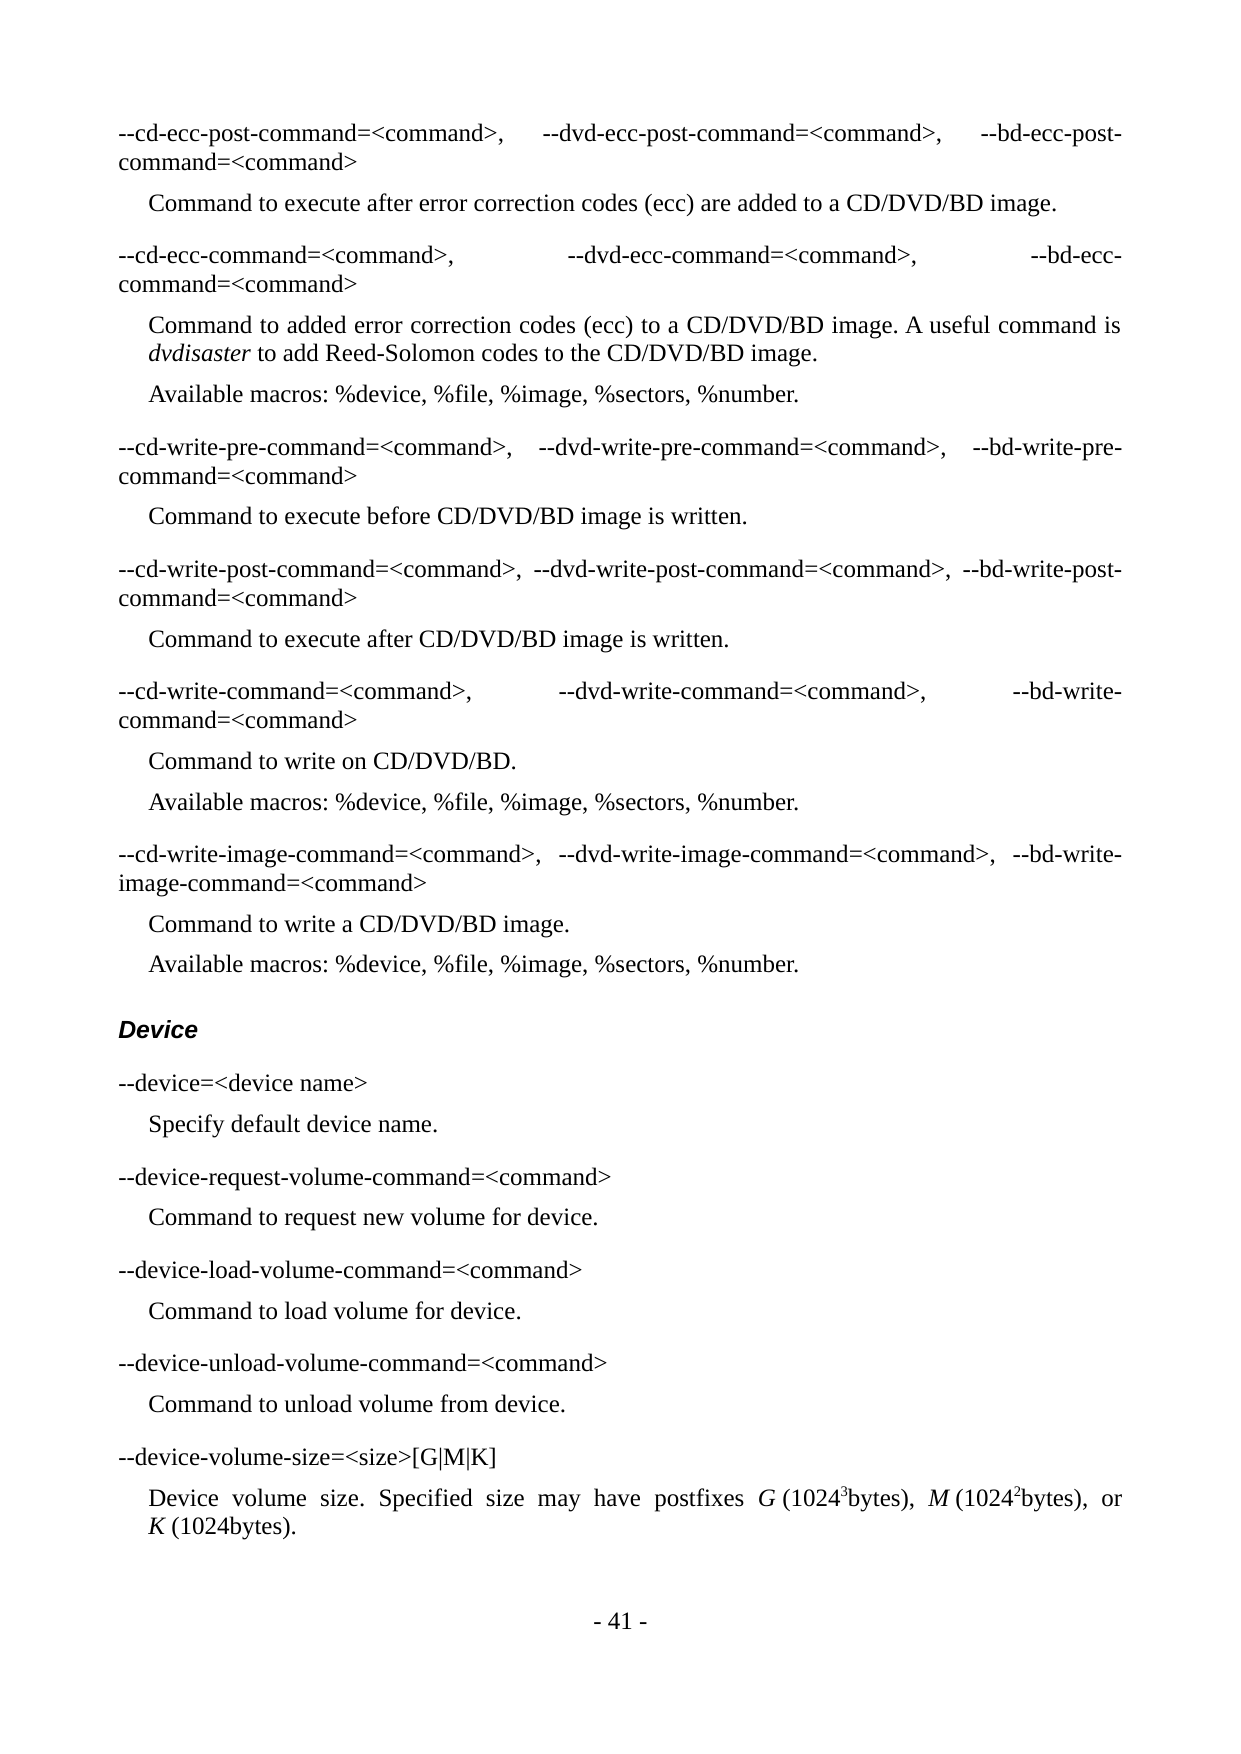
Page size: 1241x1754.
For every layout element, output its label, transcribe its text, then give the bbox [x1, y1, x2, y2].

title --cd-write-image-command=<command>, --dvd-write-image-command=<command>, --bd-write-image-command=<command> [118, 839, 1122, 897]
text Device volume size. Specified size may have postfixes G (10243bytes), M (10242bytes), or K (1024bytes). [148, 1483, 1122, 1540]
text Command to write a CD/DVD/BD image. [148, 909, 1122, 937]
title --cd-write-pre-command=<command>, --dvd-write-pre-command=<command>, --bd-write-pre-command=<command> [118, 432, 1122, 489]
text Command to added error correction codes (ecc) to a CD/DVD/BD image. A useful command is dvdisaster to add Reed-Solomon codes to the CD/DVD/BD image. [148, 310, 1122, 367]
title --cd-write-command=<command>, --dvd-write-command=<command>, --bd-write-command=<command> [118, 676, 1122, 734]
text Command to execute before CD/DVD/BD image is written. [148, 501, 1122, 530]
title --device-volume-size=<size>[G|M|K] [118, 1442, 1122, 1471]
title --cd-ecc-command=<command>, --dvd-ecc-command=<command>, --bd-ecc-command=<command> [118, 240, 1122, 298]
text Command to execute after CD/DVD/BD image is written. [148, 624, 1122, 652]
text Available macros: %device, %file, %image, %sectors, %number. [148, 949, 1122, 978]
subtitle Device [118, 1015, 1122, 1044]
text Available macros: %device, %file, %image, %sectors, %number. [148, 787, 1122, 815]
title --cd-write-post-command=<command>, --dvd-write-post-command=<command>, --bd-write-post-command=<command> [118, 554, 1122, 612]
text Command to unload volume from device. [148, 1389, 1122, 1418]
text Command to request new volume for device. [148, 1202, 1122, 1231]
text Available macros: %device, %file, %image, %sectors, %number. [148, 379, 1122, 408]
text Command to execute after error correction codes (ecc) are added to a CD/DVD/BD image. [148, 188, 1122, 216]
title --device-unload-volume-command=<command> [118, 1348, 1122, 1377]
text Command to write on CD/DVD/BD. [148, 746, 1122, 774]
text Command to load volume for device. [148, 1296, 1122, 1324]
title --device-request-volume-command=<command> [118, 1162, 1122, 1190]
title --cd-ecc-post-command=<command>, --dvd-ecc-post-command=<command>, --bd-ecc-post-command=<command> [118, 118, 1122, 176]
title --device-load-volume-command=<command> [118, 1255, 1122, 1284]
text Specify default device name. [148, 1109, 1122, 1138]
title --device=<device name> [118, 1068, 1122, 1097]
